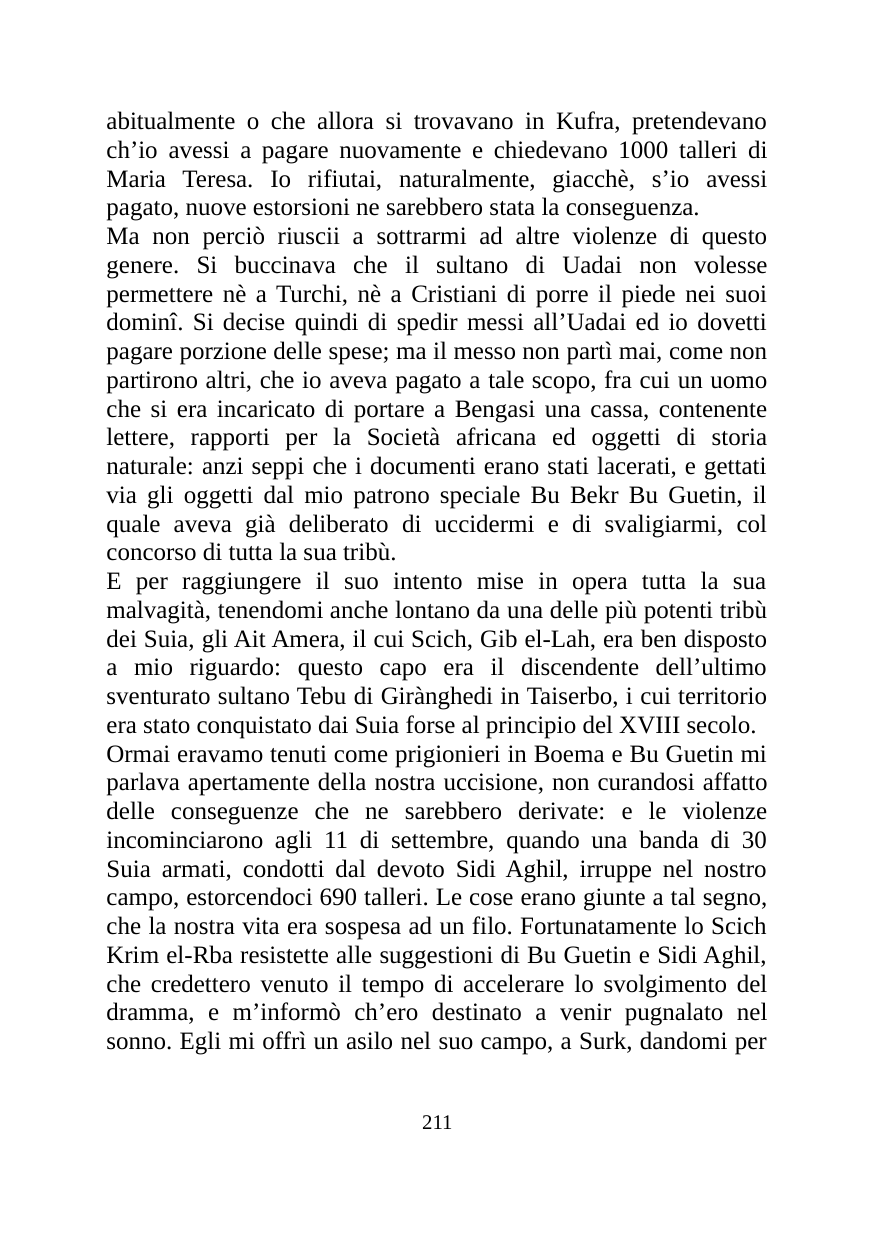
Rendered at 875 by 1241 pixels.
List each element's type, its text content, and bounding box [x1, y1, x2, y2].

text abitualmente o che allora si trovavano in Kufra, pretendevano ch’io avessi a pagare nuovamente e chiedevano 1000 talleri di Maria Teresa. Io rifiutai, naturalmente, giacchè, s’io avessi pagato, nuove estorsioni ne sarebbero stata la conseguenza. [106, 106, 768, 221]
text Ma non perciò riuscii a sottrarmi ad altre violenze di questo genere. Si buccinava che il sultano di Uadai non volesse permettere nè a Turchi, nè a Cristiani di porre il piede nei suoi dominî. Si decise quindi di spedir messi all’Uadai ed io dovetti pagare porzione delle spese; ma il messo non partì mai, come non partirono altri, che io aveva pagato a tale scopo, fra cui un uomo che si era incaricato di portare a Bengasi una cassa, contenente lettere, rapporti per la Società africana ed oggetti di storia naturale: anzi seppi che i documenti erano stati lacerati, e gettati via gli oggetti dal mio patrono speciale Bu Bekr Bu Guetin, il quale aveva già deliberato di uccidermi e di svaligiarmi, col concorso di tutta la sua tribù. [106, 221, 768, 566]
text E per raggiungere il suo intento mise in opera tutta la sua malvagità, tenendomi anche lontano da una delle più potenti tribù dei Suia, gli Ait Amera, il cui Scich, Gib el-Lah, era ben disposto a mio riguardo: questo capo era il discendente dell’ultimo sventurato sultano Tebu di Girànghedi in Taiserbo, i cui territorio era stato conquistato dai Suia forse al principio del XVIII secolo. [106, 566, 768, 739]
text Ormai eravamo tenuti come prigionieri in Boema e Bu Guetin mi parlava apertamente della nostra uccisione, non curandosi affatto delle conseguenze che ne sarebbero derivate: e le violenze incominciarono agli 11 di settembre, quando una banda di 30 Suia armati, condotti dal devoto Sidi Aghil, irruppe nel nostro campo, estorcendoci 690 talleri. Le cose erano giunte a tal segno, che la nostra vita era sospesa ad un filo. Fortunatamente lo Scich Krim el-Rba resistette alle suggestioni di Bu Guetin e Sidi Aghil, che credettero venuto il tempo di accelerare lo svolgimento del dramma, e m’informò ch’ero destinato a venir pugnalato nel sonno. Egli mi offrì un asilo nel suo campo, a Surk, dandomi per [106, 739, 768, 1055]
